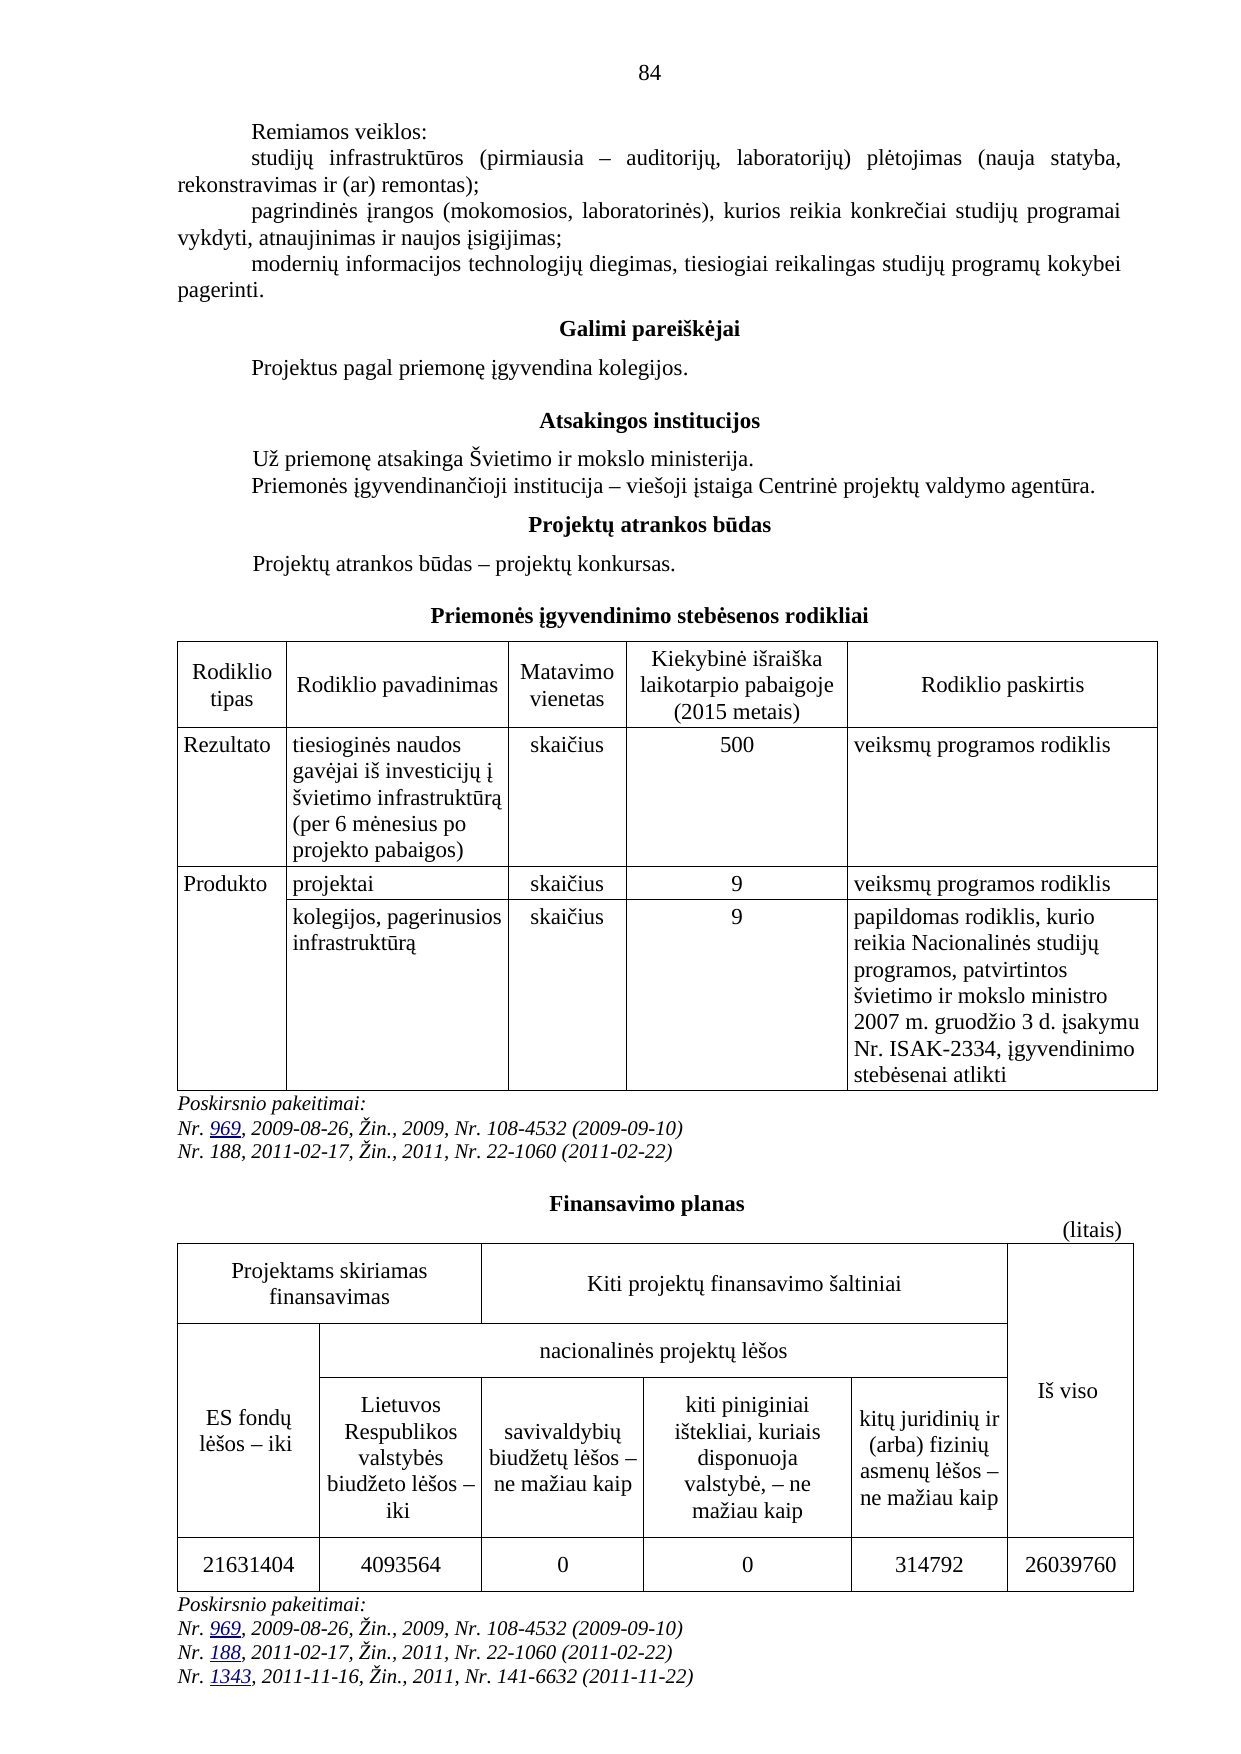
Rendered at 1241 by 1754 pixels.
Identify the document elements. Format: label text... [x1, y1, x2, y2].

text Nr. 969, 2009-08-26, Žin., 2009, Nr. 108-4532 (2009-09-10) [177, 1115, 1122, 1139]
table_cell 9 [627, 900, 847, 1090]
text Nr. 1343, 2011-11-16, Žin., 2011, Nr. 141-6632 (2011-11-22) [177, 1664, 1122, 1688]
table_cell 26039760 [1008, 1538, 1133, 1591]
table_cell Produkto [178, 867, 286, 1090]
table_header Projektams skiriamas finansavimas [178, 1244, 481, 1323]
table_header Rodiklio paskirtis [848, 642, 1157, 727]
table_cell 314792 [852, 1538, 1007, 1591]
table_cell 4093564 [320, 1538, 481, 1591]
table_cell 9 [627, 867, 847, 899]
table_cell Lietuvos Respublikos valstybės biudžeto lėšos – iki [320, 1378, 481, 1537]
table_header Rodiklio tipas [178, 642, 286, 727]
table_cell skaičius [509, 900, 626, 1090]
text (litais) [177, 1216, 1122, 1243]
text Atsakingos institucijos [177, 407, 1122, 433]
table_cell nacionalinės projektų lėšos [320, 1324, 1007, 1377]
table_header Kiekybinė išraiška laikotarpio pabaigoje (2015 metais) [627, 642, 847, 727]
table_cell papildomas rodiklis, kurio reikia Nacionalinės studijų programos, patvirtintos švietimo ir mokslo ministro 2007 m. gruodžio 3 d. įsakymu Nr. ISAK-2334, įgyvendinimo stebėsenai atlikti [848, 900, 1157, 1090]
table_cell 21631404 [178, 1538, 319, 1591]
text Projektų atrankos būdas [177, 511, 1122, 537]
text Galimi pareiškėjai [177, 315, 1122, 341]
text Nr. 188, 2011-02-17, Žin., 2011, Nr. 22-1060 (2011-02-22) [177, 1139, 1122, 1163]
table_cell 0 [482, 1538, 643, 1591]
table_cell Rezultato [178, 728, 286, 866]
text Priemonės įgyvendinančioji institucija – viešoji įstaiga Centrinė projektų valdymo agentūra. [177, 472, 1122, 498]
text Nr. 969, 2009-08-26, Žin., 2009, Nr. 108-4532 (2009-09-10) [177, 1616, 1122, 1640]
text studijų infrastruktūros (pirmiausia – auditorijų, laboratorijų) plėtojimas (nauja statyba, rekonstravimas ir (ar) remontas); [177, 144, 1122, 197]
text pagrindinės įrangos (mokomosios, laboratorinės), kurios reikia konkrečiai studijų programai vykdyti, atnaujinimas ir naujos įsigijimas; [177, 197, 1122, 250]
table_cell kitų juridinių ir (arba) fizinių asmenų lėšos – ne mažiau kaip [852, 1378, 1007, 1537]
table_cell ES fondų lėšos – iki [178, 1324, 319, 1537]
table_cell veiksmų programos rodiklis [848, 867, 1157, 899]
table_cell veiksmų programos rodiklis [848, 728, 1157, 866]
table_cell kolegijos, pagerinusios infrastruktūrą [287, 900, 508, 1090]
table_header Kiti projektų finansavimo šaltiniai [482, 1244, 1007, 1323]
text Poskirsnio pakeitimai: [177, 1091, 1122, 1115]
text Finansavimo planas [177, 1190, 1122, 1216]
table_cell skaičius [509, 867, 626, 899]
text Poskirsnio pakeitimai: [177, 1592, 1122, 1616]
table_header Iš viso [1008, 1244, 1133, 1537]
table_cell tiesioginės naudos gavėjai iš investicijų į švietimo infrastruktūrą (per 6 mėnesius po projekto pabaigos) [287, 728, 508, 866]
table_cell kiti piniginiai ištekliai, kuriais disponuoja valstybė, – ne mažiau kaip [644, 1378, 851, 1537]
table_cell 0 [644, 1538, 851, 1591]
table_cell projektai [287, 867, 508, 899]
text Už priemonę atsakinga Švietimo ir mokslo ministerija. [177, 446, 1122, 472]
table_cell skaičius [509, 728, 626, 866]
table_header Matavimo vienetas [509, 642, 626, 727]
text Projektus pagal priemonę įgyvendina kolegijos. [177, 354, 1122, 380]
table_cell 500 [627, 728, 847, 866]
text modernių informacijos technologijų diegimas, tiesiogiai reikalingas studijų programų kokybei pagerinti. [177, 250, 1122, 303]
text Priemonės įgyvendinimo stebėsenos rodikliai [177, 602, 1122, 629]
table_header Rodiklio pavadinimas [287, 642, 508, 727]
text Remiamos veiklos: [177, 118, 1122, 144]
table_cell savivaldybių biudžetų lėšos – ne mažiau kaip [482, 1378, 643, 1537]
text Nr. 188, 2011-02-17, Žin., 2011, Nr. 22-1060 (2011-02-22) [177, 1640, 1122, 1664]
text Projektų atrankos būdas – projektų konkursas. [215, 549, 1122, 576]
